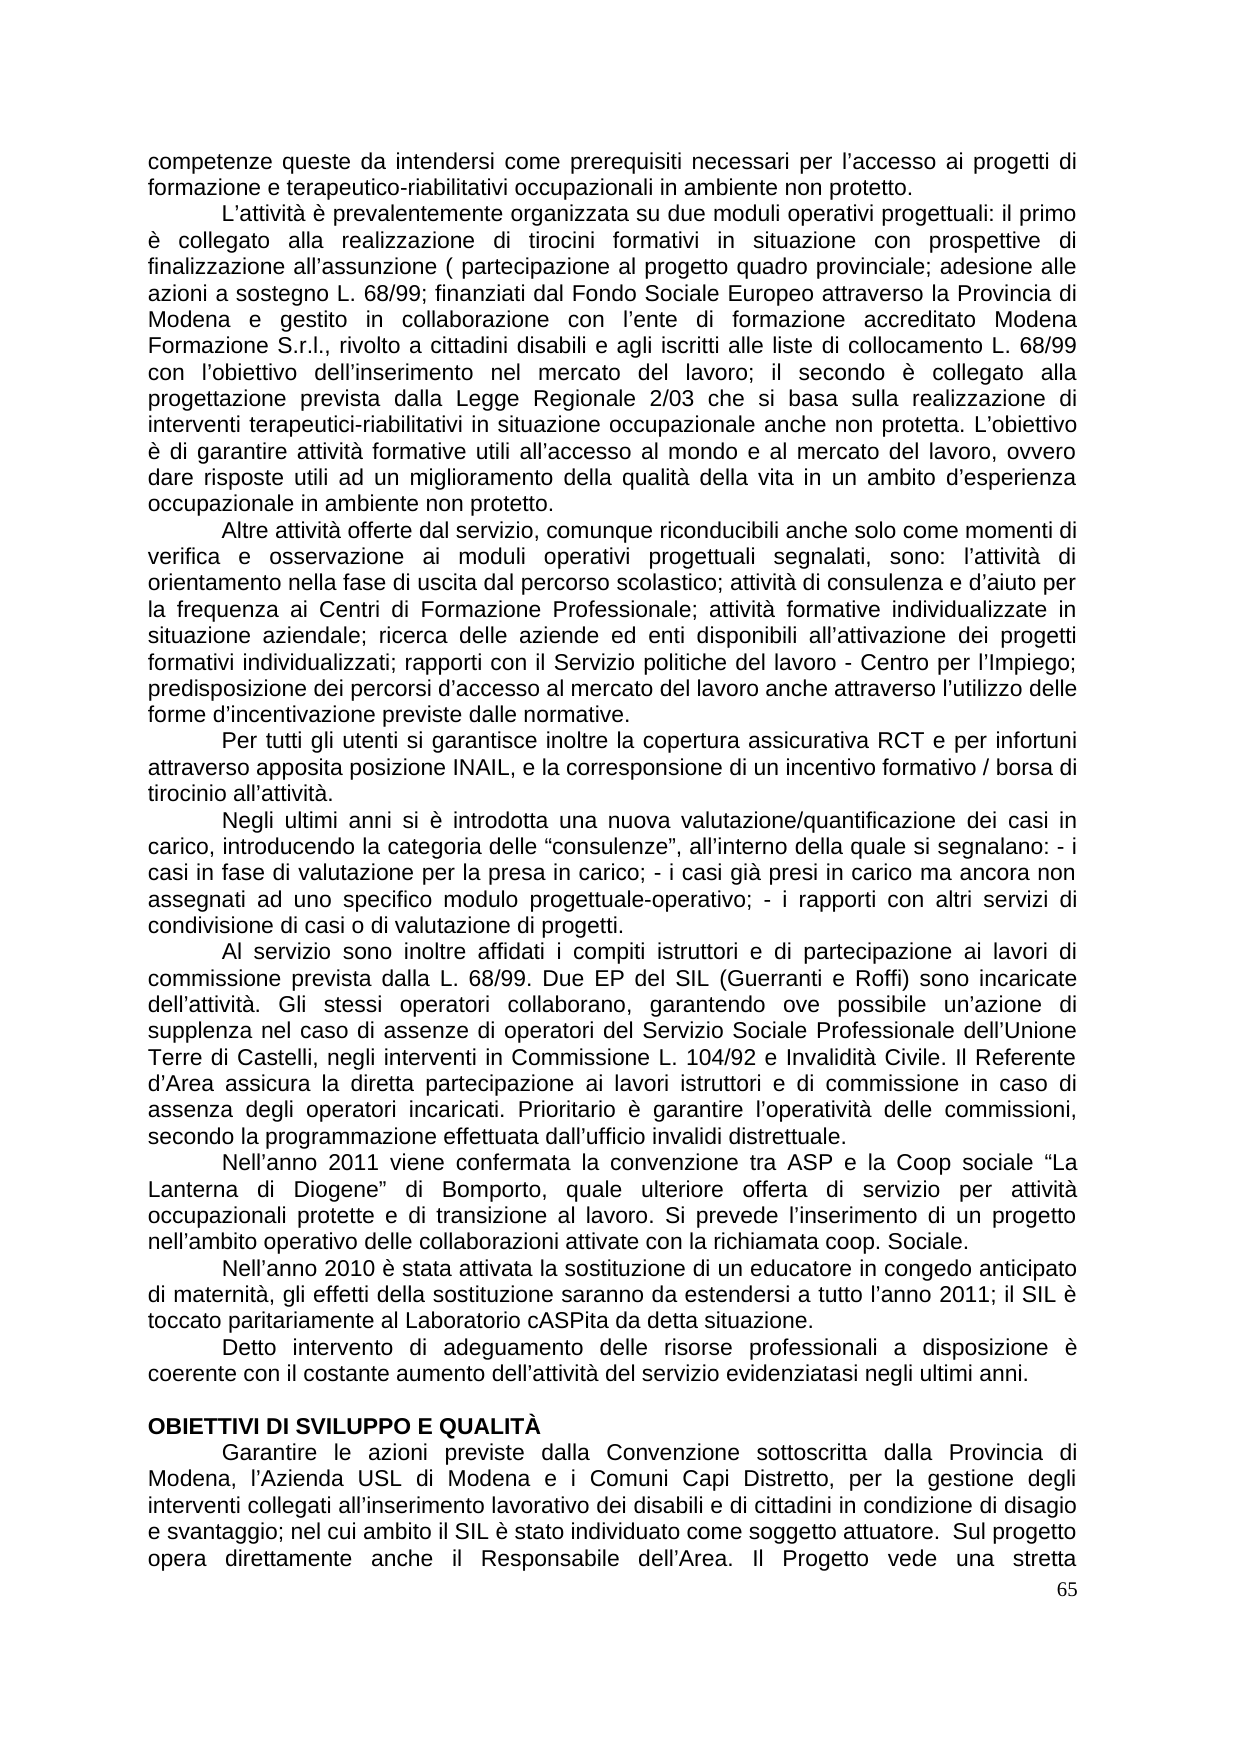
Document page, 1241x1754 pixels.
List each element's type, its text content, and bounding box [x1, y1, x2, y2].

text Al servizio sono inoltre affidati i compiti istruttori e di partecipazione ai lavori di commissione prevista dalla L. 68/99. Due EP del SIL (Guerranti e Roffi) sono incaricate dell’attività. Gli stessi operatori collaborano, garantendo ove possibile un’azione di supplenza nel caso di assenze di operatori del Servizio Sociale Professionale dell’Unione Terre di Castelli, negli interventi in Commissione L. 104/92 e Invalidità Civile. Il Referente d’Area assicura la diretta partecipazione ai lavori istruttori e di commissione in caso di assenza degli operatori incaricati. Prioritario è garantire l’operatività delle commissioni, secondo la programmazione effettuata dall’ufficio invalidi distrettuale. [148, 938, 1078, 1149]
text Altre attività offerte dal servizio, comunque riconducibili anche solo come momenti di verifica e osservazione ai moduli operativi progettuali segnalati, sono: l’attività di orientamento nella fase di uscita dal percorso scolastico; attività di consulenza e d’aiuto per la frequenza ai Centri di Formazione Professionale; attività formative individualizzate in situazione aziendale; ricerca delle aziende ed enti disponibili all’attivazione dei progetti formativi individualizzati; rapporti con il Servizio politiche del lavoro - Centro per l’Impiego; predisposizione dei percorsi d’accesso al mercato del lavoro anche attraverso l’utilizzo delle forme d’incentivazione previste dalle normative. [148, 517, 1078, 727]
text Per tutti gli utenti si garantisce inoltre la copertura assicurativa RCT e per infortuni attraverso apposita posizione INAIL, e la corresponsione di un incentivo formativo / borsa di tirocinio all’attività. [148, 727, 1078, 807]
text Detto intervento di adeguamento delle risorse professionali a disposizione è coerente con il costante aumento dell’attività del servizio evidenziatasi negli ultimi anni. [148, 1334, 1078, 1386]
text L’attività è prevalentemente organizzata su due moduli operativi progettuali: il primo è collegato alla realizzazione di tirocini formativi in situazione con prospettive di finalizzazione all’assunzione ( partecipazione al progetto quadro provinciale; adesione alle azioni a sostegno L. 68/99; finanziati dal Fondo Sociale Europeo attraverso la Provincia di Modena e gestito in collaborazione con l’ente di formazione accreditato Modena Formazione S.r.l., rivolto a cittadini disabili e agli iscritti alle liste di collocamento L. 68/99 con l’obiettivo dell’inserimento nel mercato del lavoro; il secondo è collegato alla progettazione prevista dalla Legge Regionale 2/03 che si basa sulla realizzazione di interventi terapeutici-riabilitativi in situazione occupazionale anche non protetta. L’obiettivo è di garantire attività formative utili all’accesso al mondo e al mercato del lavoro, ovvero dare risposte utili ad un miglioramento della qualità della vita in un ambito d’esperienza occupazionale in ambiente non protetto. [148, 200, 1078, 517]
text Garantire le azioni previste dalla Convenzione sottoscritta dalla Provincia di Modena, l’Azienda USL di Modena e i Comuni Capi Distretto, per la gestione degli interventi collegati all’inserimento lavorativo dei disabili e di cittadini in condizione di disagio e svantaggio; nel cui ambito il SIL è stato individuato come soggetto attuatore. Sul progetto opera direttamente anche il Responsabile dell’Area. Il Progetto vede una stretta [148, 1439, 1078, 1571]
text Nell’anno 2011 viene confermata la convenzione tra ASP e la Coop sociale “La Lanterna di Diogene” di Bomporto, quale ulteriore offerta di servizio per attività occupazionali protette e di transizione al lavoro. Si prevede l’inserimento di un progetto nell’ambito operativo delle collaborazioni attivate con la richiamata coop. Sociale. [148, 1149, 1078, 1254]
text Negli ultimi anni si è introdotta una nuova valutazione/quantificazione dei casi in carico, introducendo la categoria delle “consulenze”, all’interno della quale si segnalano: - i casi in fase di valutazione per la presa in carico; - i casi già presi in carico ma ancora non assegnati ad uno specifico modulo progettuale-operativo; - i rapporti con altri servizi di condivisione di casi o di valutazione di progetti. [148, 807, 1078, 938]
text Nell’anno 2010 è stata attivata la sostituzione di un educatore in congedo anticipato di maternità, gli effetti della sostituzione saranno da estendersi a tutto l’anno 2011; il SIL è toccato paritariamente al Laboratorio cASPita da detta situazione. [148, 1254, 1078, 1334]
text competenze queste da intendersi come prerequisiti necessari per l’accesso ai progetti di formazione e terapeutico-riabilitativi occupazionali in ambiente non protetto. [148, 148, 1078, 200]
subtitle OBIETTIVI DI SVILUPPO E QUALITÀ [148, 1413, 1078, 1439]
